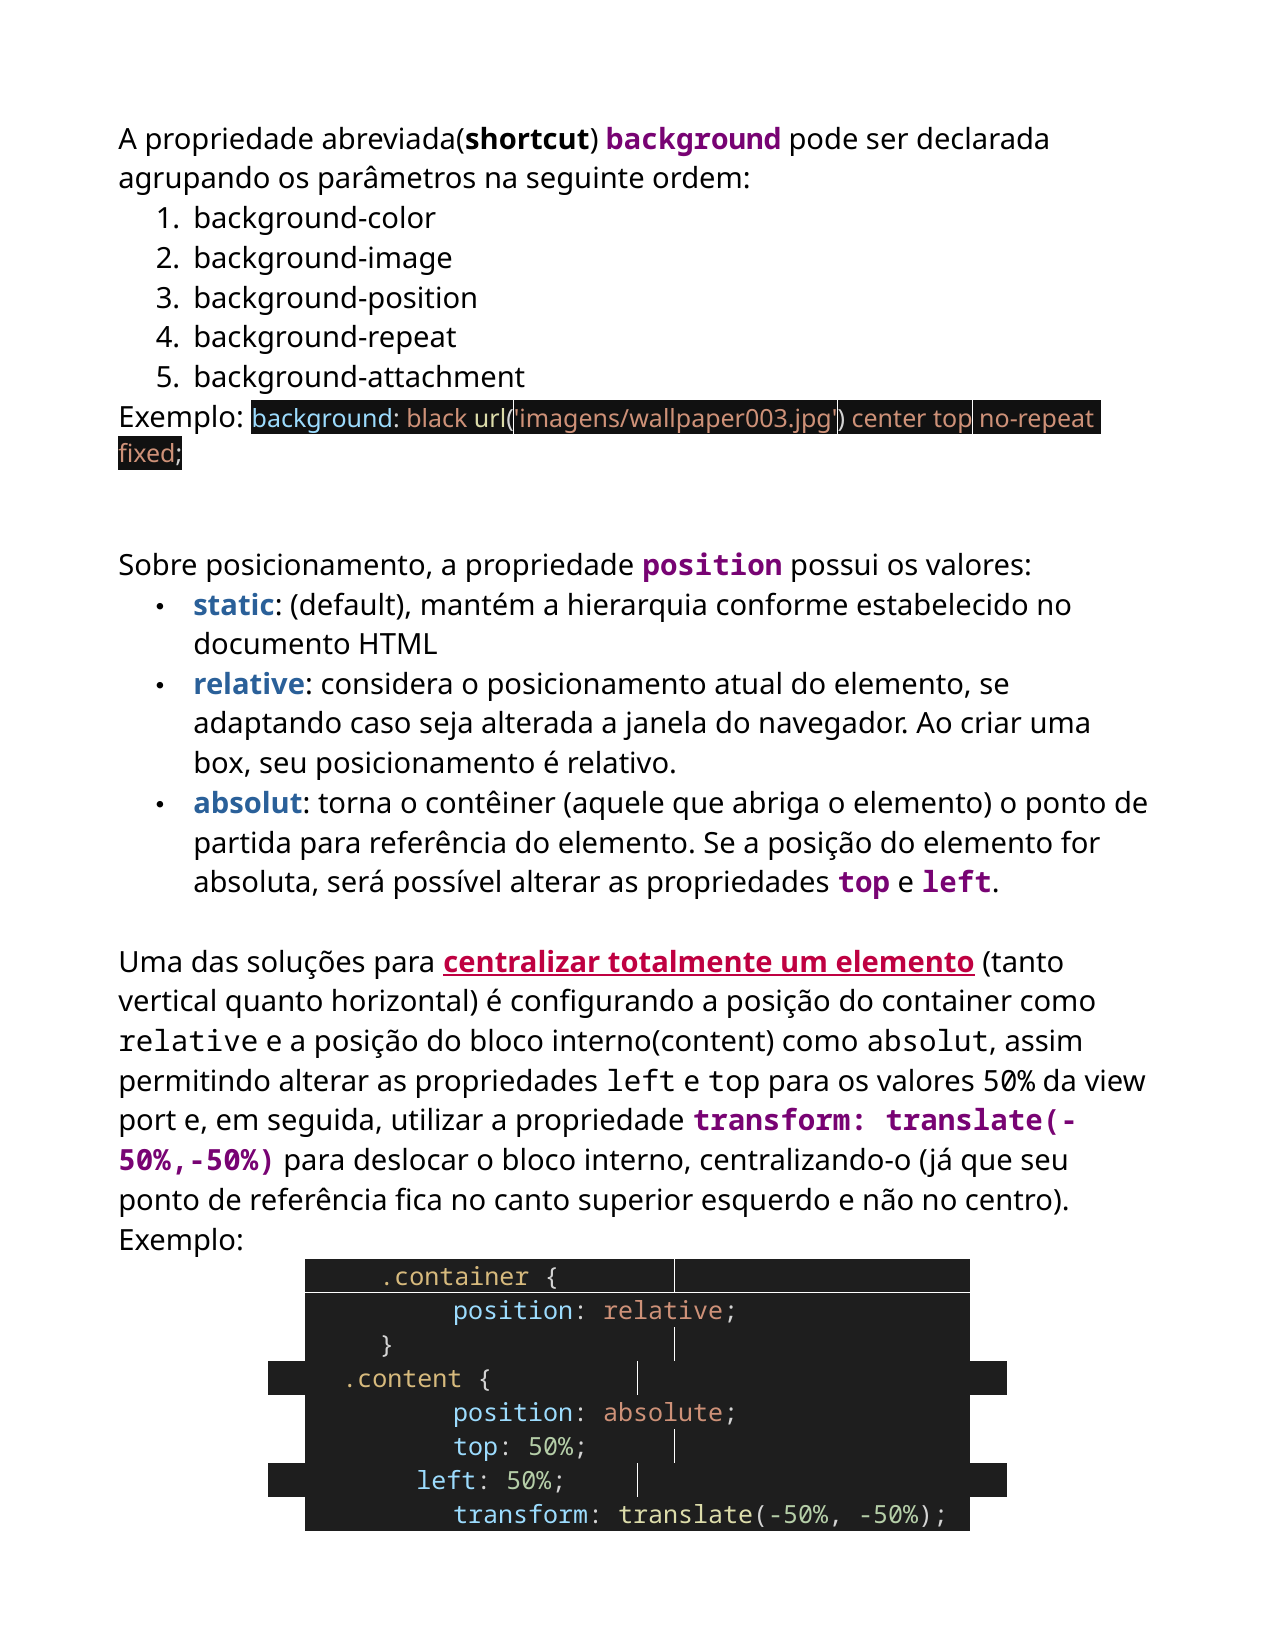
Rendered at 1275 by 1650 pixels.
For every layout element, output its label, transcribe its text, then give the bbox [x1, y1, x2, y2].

text Sobre posicionamento, a propriedade position possui os valores: [118, 504, 1216, 584]
list background-image [156, 237, 1157, 277]
list background-position [156, 277, 1157, 317]
text .container { [118, 1258, 1157, 1292]
text transform: translate(-50%, -50%); [118, 1497, 1157, 1531]
text Uma das soluções para centralizar totalmente um elemento (tanto vertical quanto horizontal) é configurando a posição do container como relative e a posição do bloco interno(content) como absolut, assim permitindo alterar as propriedades left e top para os valores 50% da view port e, em seguida, utilizar a propriedade transform: translate(-50%,-50%) para deslocar o bloco interno, centralizando-o (já que seu ponto de referência fica no canto superior esquerdo e não no centro). Exemplo: [118, 941, 1157, 1258]
text top: 50%; [118, 1429, 1157, 1463]
text } [118, 1327, 1157, 1361]
list background-attachment [156, 356, 1157, 396]
text A propriedade abreviada(shortcut) background pode ser declarada agrupando os parâmetros na seguinte ordem: [118, 118, 1157, 197]
list static: (default), mantém a hierarquia conforme estabelecido no documento HTML [156, 584, 1157, 663]
text position: relative; [118, 1292, 1157, 1327]
list absolut: torna o contêiner (aquele que abriga o elemento) o ponto de partida para referência do elemento. Se a posição do elemento for absoluta, será possível alterar as propriedades top e left. [156, 782, 1157, 901]
text left: 50%; [118, 1463, 1157, 1497]
list background-color [156, 197, 1157, 237]
text Exemplo: background: black url('imagens/wallpaper003.jpg') center top no-repeat fixed; [118, 396, 1157, 470]
list background-repeat [156, 317, 1157, 356]
text position: absolute; [118, 1395, 1157, 1429]
text .content { [118, 1361, 1157, 1395]
list relative: considera o posicionamento atual do elemento, se adaptando caso seja alterada a janela do navegador. Ao criar uma box, seu posicionamento é relativo. [156, 663, 1157, 782]
